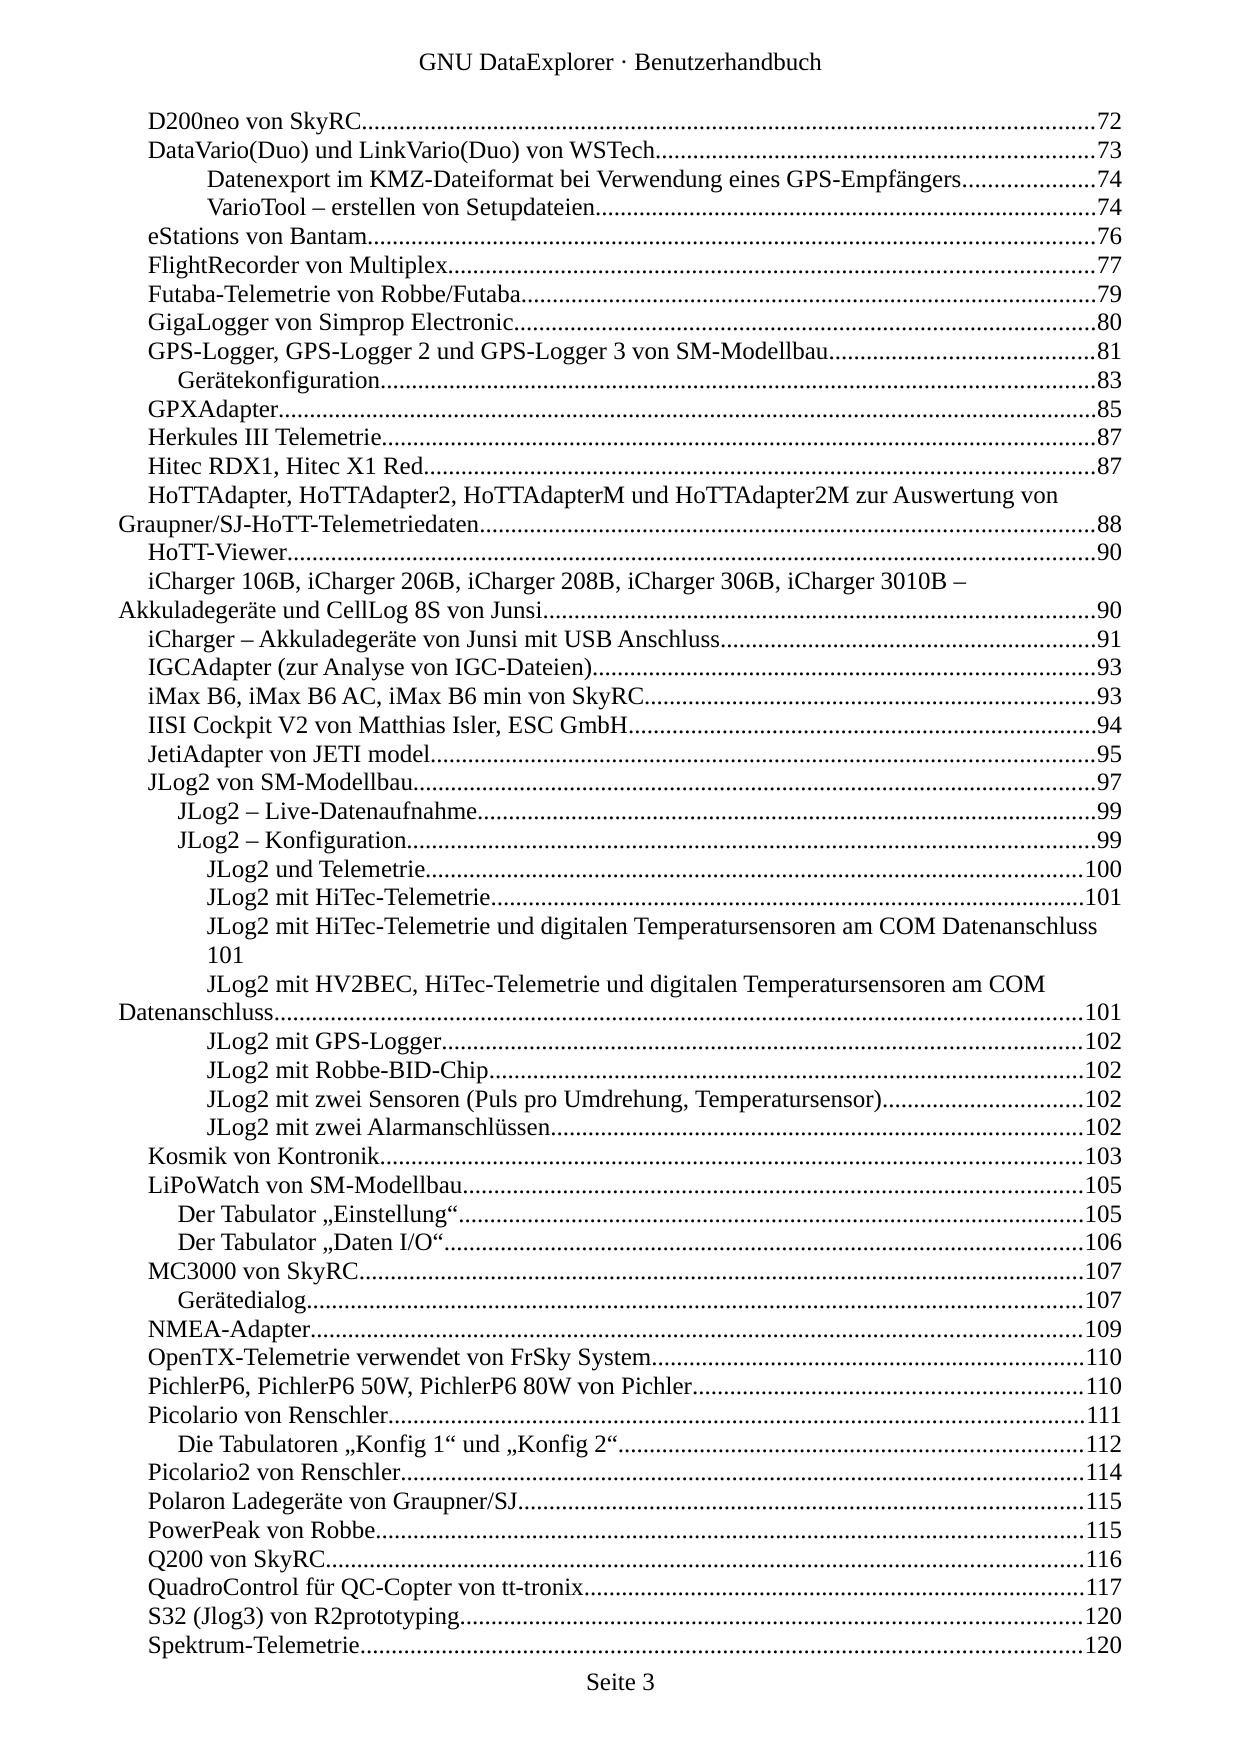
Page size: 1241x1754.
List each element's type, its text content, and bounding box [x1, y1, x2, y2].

text Gerätekonfiguration 83 [118, 365, 1122, 394]
text JLog2 mit Robbe-BID-Chip 102 [118, 1055, 1122, 1084]
text GigaLogger von Simprop Electronic 80 [118, 307, 1122, 336]
text Polaron Ladegeräte von Graupner/SJ 115 [118, 1486, 1122, 1515]
text JLog2 mit HiTec-Telemetrie 101 [118, 882, 1122, 911]
text Hitec RDX1, Hitec X1 Red 87 [118, 451, 1122, 480]
text S32 (Jlog3) von R2prototyping 120 [118, 1601, 1122, 1630]
text Datenexport im KMZ-Dateiformat bei Verwendung eines GPS-Empfängers 74 [118, 164, 1122, 192]
text JLog2 und Telemetrie 100 [118, 854, 1122, 882]
text OpenTX-Telemetrie verwendet von FrSky System 110 [118, 1342, 1122, 1371]
text MC3000 von SkyRC 107 [118, 1256, 1122, 1285]
text LiPoWatch von SM-Modellbau 105 [118, 1170, 1122, 1199]
text IISI Cockpit V2 von Matthias Isler, ESC GmbH 94 [118, 710, 1122, 739]
text JLog2 – Live-Datenaufnahme 99 [118, 796, 1122, 825]
text iCharger 106B, iCharger 206B, iCharger 208B, iCharger 306B, iCharger 3010B – Akkuladegeräte und CellLog 8S von Junsi 90 [118, 566, 1122, 624]
text JLog2 mit zwei Alarmanschlüssen 102 [118, 1112, 1122, 1141]
text JLog2 mit zwei Sensoren (Puls pro Umdrehung, Temperatursensor) 102 [118, 1084, 1122, 1112]
text eStations von Bantam 76 [118, 221, 1122, 250]
text Picolario2 von Renschler 114 [118, 1457, 1122, 1486]
text PichlerP6, PichlerP6 50W, PichlerP6 80W von Pichler 110 [118, 1371, 1122, 1400]
text GPS-Logger, GPS-Logger 2 und GPS-Logger 3 von SM-Modellbau 81 [118, 336, 1122, 365]
text FlightRecorder von Multiplex 77 [118, 250, 1122, 279]
text Die Tabulatoren „Konfig 1“ und „Konfig 2“ 112 [118, 1429, 1122, 1457]
text JLog2 – Konfiguration 99 [118, 825, 1122, 854]
text NMEA-Adapter 109 [118, 1314, 1122, 1342]
text Der Tabulator „Daten I/O“ 106 [118, 1227, 1122, 1256]
text Gerätedialog 107 [118, 1285, 1122, 1314]
text DataVario(Duo) und LinkVario(Duo) von WSTech 73 [118, 135, 1122, 164]
text GPXAdapter 85 [118, 394, 1122, 422]
text iMax B6, iMax B6 AC, iMax B6 min von SkyRC 93 [118, 681, 1122, 710]
text JLog2 von SM-Modellbau 97 [118, 767, 1122, 796]
text D200neo von SkyRC 72 [118, 106, 1122, 135]
text Kosmik von Kontronik 103 [118, 1141, 1122, 1170]
text Der Tabulator „Einstellung“ 105 [118, 1199, 1122, 1227]
text QuadroControl für QC-Copter von tt-tronix 117 [118, 1572, 1122, 1601]
text VarioTool – erstellen von Setupdateien 74 [118, 192, 1122, 221]
text JLog2 mit GPS-Logger 102 [118, 1026, 1122, 1055]
text IGCAdapter (zur Analyse von IGC-Dateien) 93 [118, 652, 1122, 681]
text Picolario von Renschler 111 [118, 1400, 1122, 1429]
text PowerPeak von Robbe 115 [118, 1515, 1122, 1544]
text iCharger – Akkuladegeräte von Junsi mit USB Anschluss 91 [118, 624, 1122, 652]
text JetiAdapter von JETI model 95 [118, 739, 1122, 767]
text Herkules III Telemetrie 87 [118, 422, 1122, 451]
text JLog2 mit HV2BEC, HiTec-Telemetrie und digitalen Temperatursensoren am COM Datenanschluss 101 [118, 969, 1122, 1026]
text HoTTAdapter, HoTTAdapter2, HoTTAdapterM und HoTTAdapter2M zur Auswertung von Graupner/SJ-HoTT-Telemetriedaten 88 [118, 480, 1122, 537]
text Q200 von SkyRC 116 [118, 1544, 1122, 1572]
text JLog2 mit HiTec-Telemetrie und digitalen Temperatursensoren am COM Datenanschluss 101 [118, 911, 1122, 969]
text HoTT-Viewer 90 [118, 537, 1122, 566]
text Spektrum-Telemetrie 120 [118, 1630, 1122, 1659]
text Futaba-Telemetrie von Robbe/Futaba 79 [118, 279, 1122, 307]
